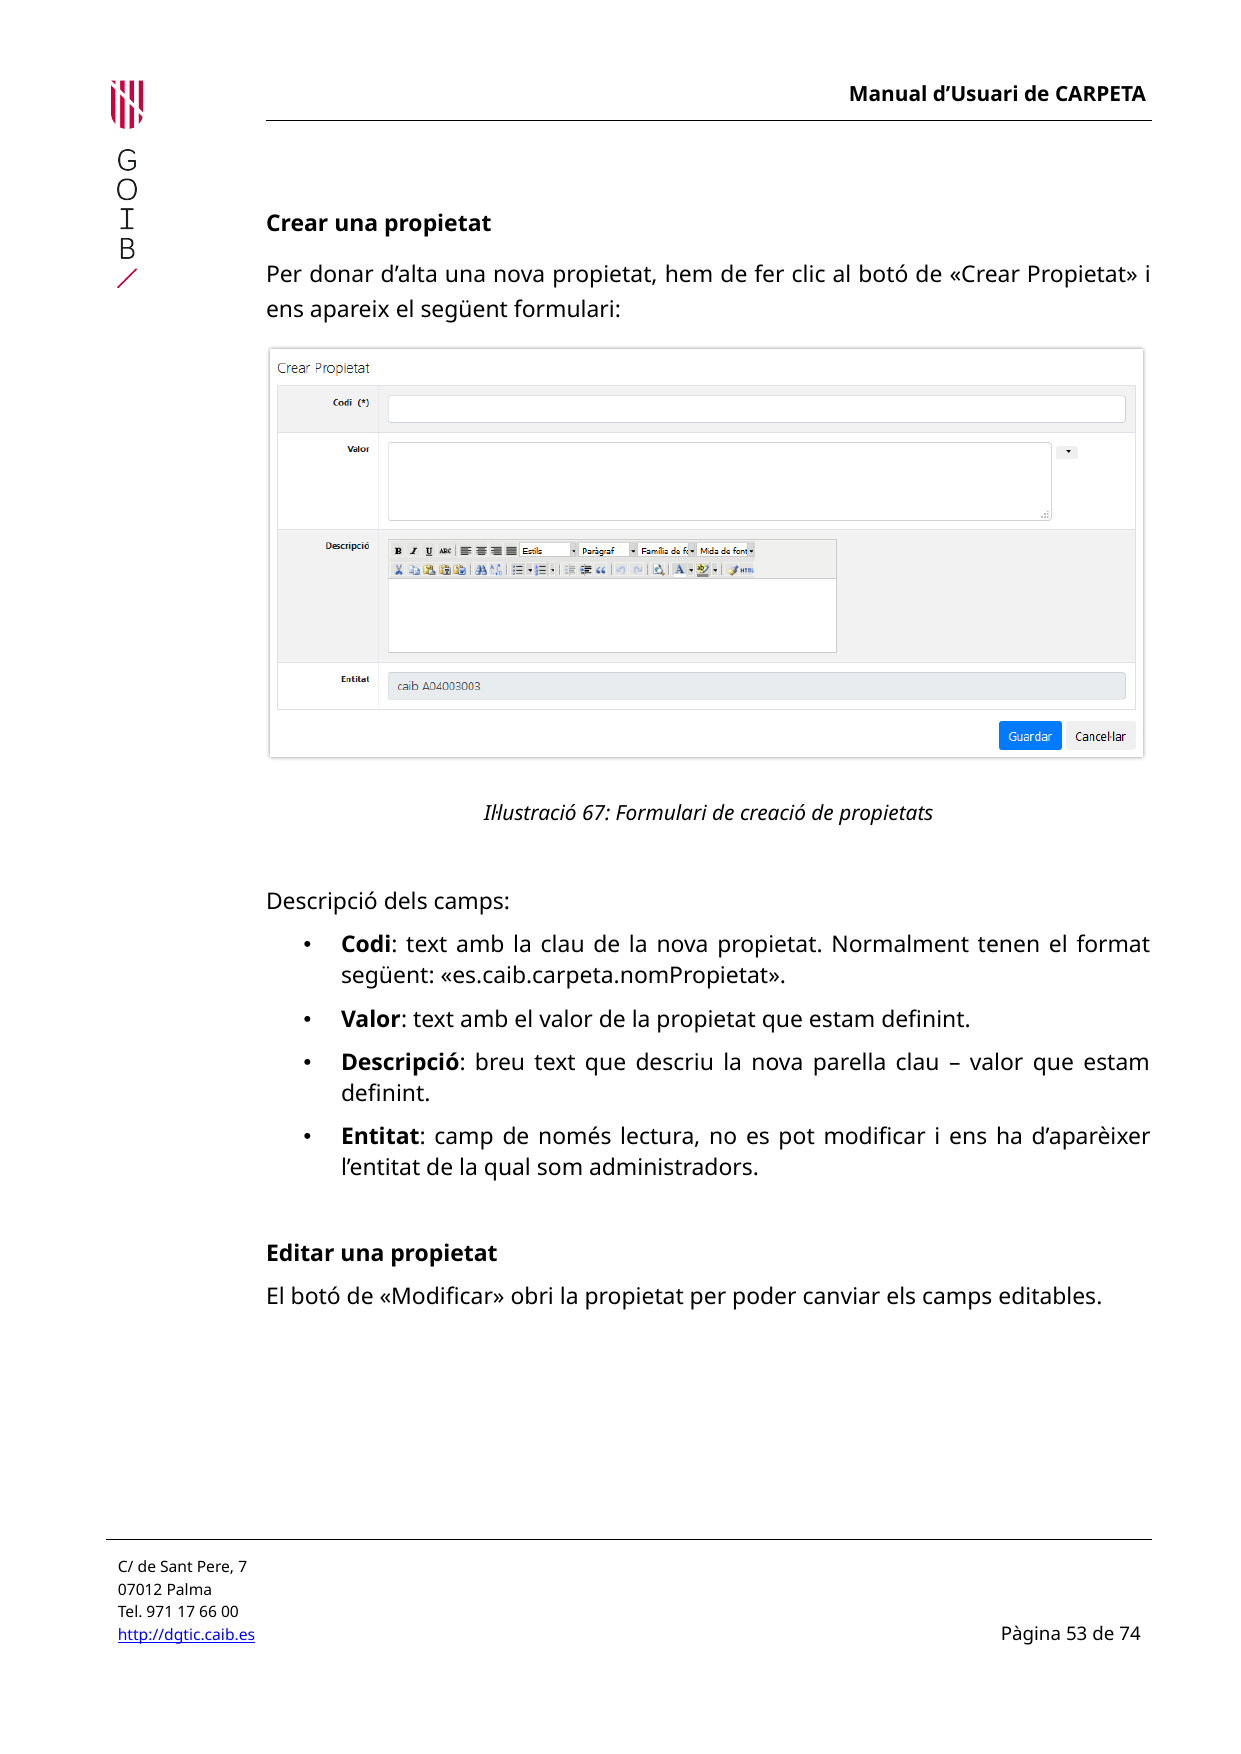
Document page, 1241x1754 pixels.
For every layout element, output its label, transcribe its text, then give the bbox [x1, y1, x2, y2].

list Entitat: camp de només lectura, no es pot modificar i ens ha d’aparèixer l’entitat de la qual som administradors. [303, 1120, 1152, 1182]
text El botó de «Modificar» obri la propietat per poder canviar els camps editables. [266, 1280, 1152, 1311]
text Per donar d’alta una nova propietat, hem de fer clic al botó de «Crear Propietat» i ens apareix el següent formulari: [266, 257, 1152, 325]
text Crear una propietat [266, 207, 1152, 238]
list Descripció dels camps: [266, 885, 1152, 916]
picture [82, 57, 172, 319]
list Valor: text amb el valor de la propietat que estam definint. [303, 1002, 1152, 1034]
list Codi: text amb la clau de la nova propietat. Normalment tenen el format següent: «es.caib.carpeta.nomPropietat». [303, 928, 1152, 991]
picture [265, 343, 1152, 763]
list Descripció: breu text que descriu la nova parella clau – valor que estam definint. [303, 1046, 1152, 1108]
list Editar una propietat [266, 1237, 1152, 1268]
text Il·lustració 67: Formulari de creació de propietats [266, 763, 1152, 826]
